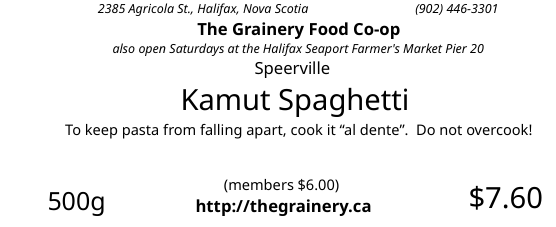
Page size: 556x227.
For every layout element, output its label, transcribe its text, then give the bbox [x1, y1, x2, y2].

table_header 2385 Agricola St., Halifax, Nova Scotia (902) 446-3301 The Grainery Food Co-op also open Saturdays at the Halifax Seaport Farmer's Market Pier 20 [47, 0, 550, 57]
table_cell 500g [47, 175, 151, 217]
table_cell $7.60 [415, 175, 550, 217]
table_cell Speerville Kamut Spaghetti To keep pasta from falling apart, cook it “al dente”. Do not overcook! [47, 57, 550, 175]
table_cell (members $6.00) http://thegrainery.ca [151, 175, 415, 217]
